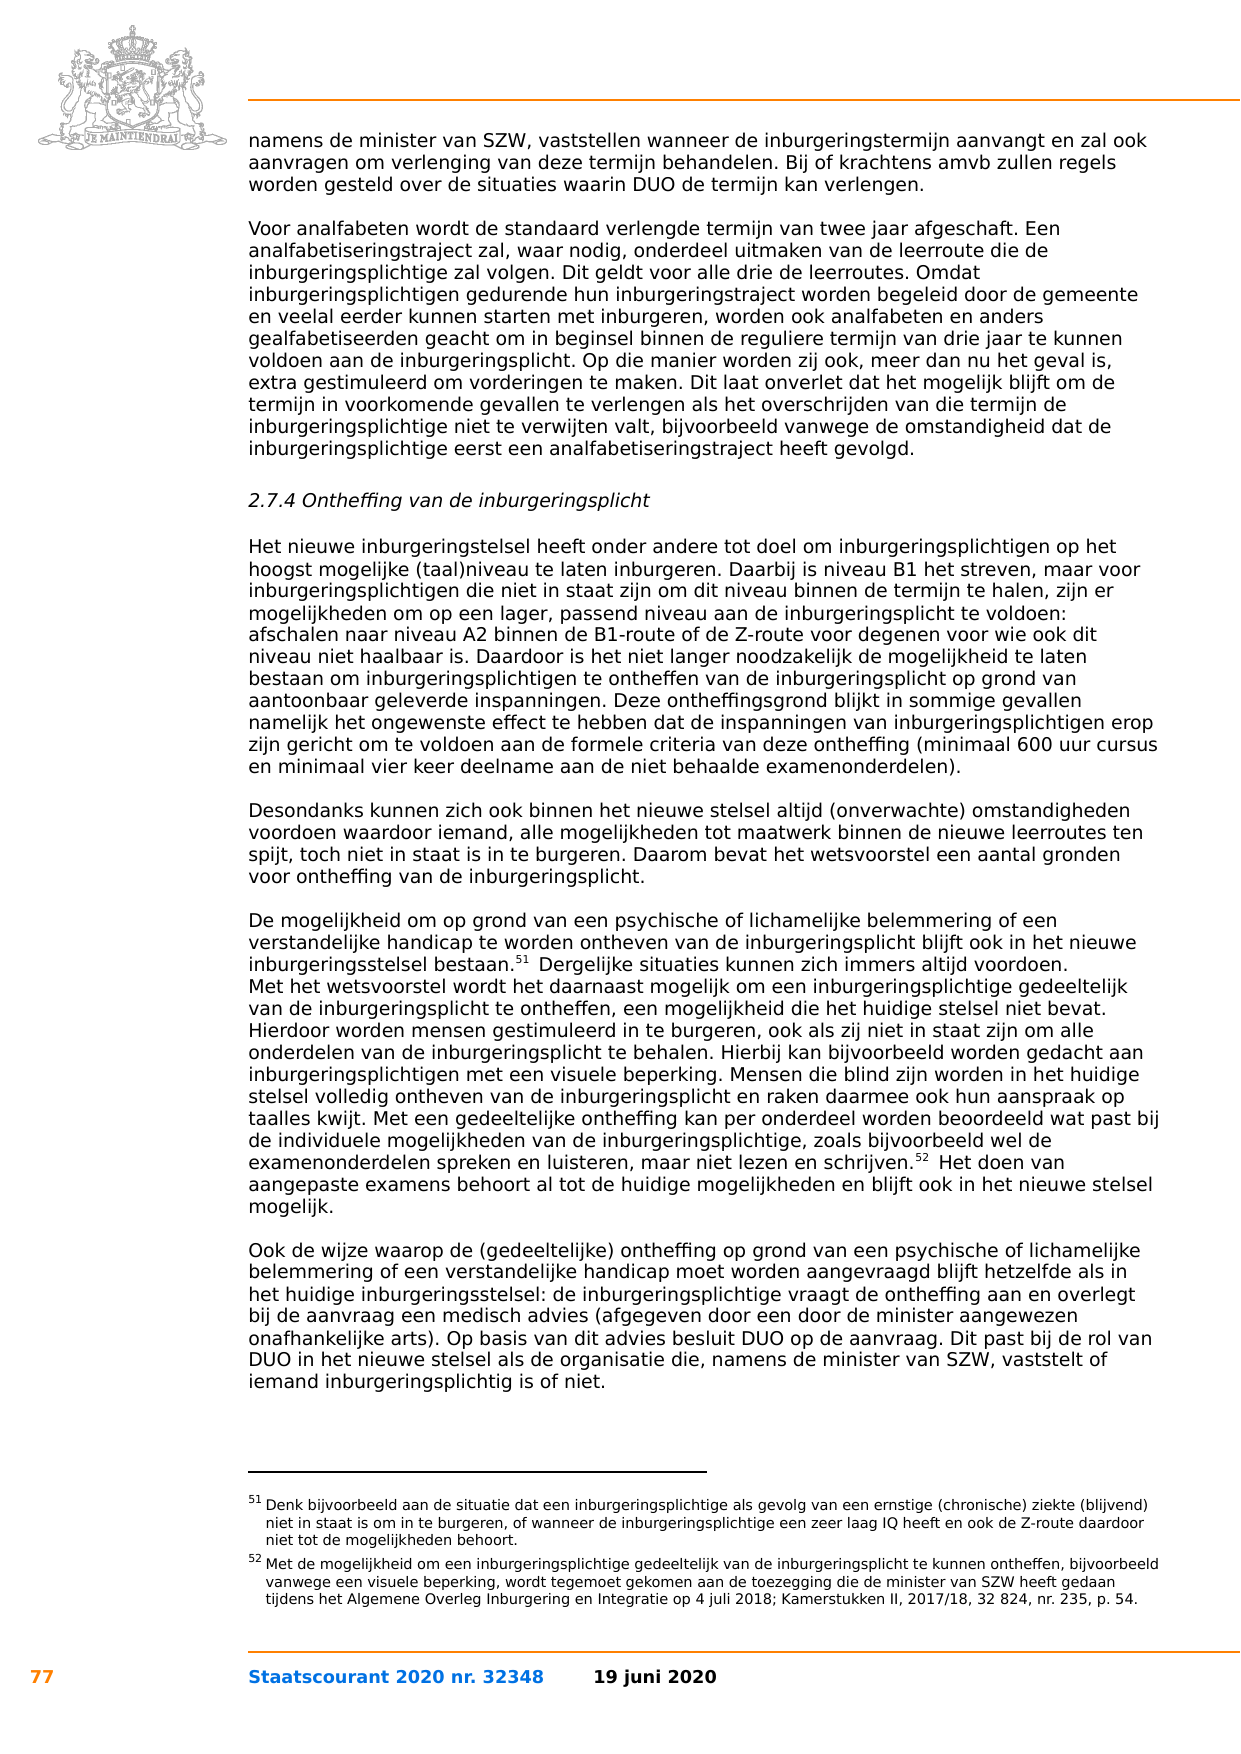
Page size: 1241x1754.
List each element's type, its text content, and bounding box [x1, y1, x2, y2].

text Desondanks kunnen zich ook binnen het nieuwe stelsel altijd (onverwachte) omstandigheden voordoen waardoor iemand, alle mogelijkheden tot maatwerk binnen de nieuwe leerroutes ten spijt, toch niet in staat is in te burgeren. Daarom bevat het wetsvoorstel een aantal gronden voor ontheffing van de inburgeringsplicht. [248, 800, 1163, 888]
picture [38, 25, 227, 150]
text De mogelijkheid om op grond van een psychische of lichamelijke belemmering of een verstandelijke handicap te worden ontheven van de inburgeringsplicht blijft ook in het nieuwe inburgeringsstelsel bestaan. Dergelijke situaties kunnen zich immers altijd voordoen. [248, 910, 1163, 976]
text namens de minister van SZW, vaststellen wanneer de inburgeringstermijn aanvangt en zal ook aanvragen om verlenging van deze termijn behandelen. Bij of krachtens amvb zullen regels worden gesteld over de situaties waarin DUO de termijn kan verlengen. [248, 130, 1163, 196]
text Ook de wijze waarop de (gedeeltelijke) ontheffing op grond van een psychische of lichamelijke belemmering of een verstandelijke handicap moet worden aangevraagd blijft hetzelfde als in het huidige inburgeringsstelsel: de inburgeringsplichtige vraagt de ontheffing aan en overlegt bij de aanvraag een medisch advies (afgegeven door een door de minister aangewezen onafhankelijke arts). Op basis van dit advies besluit DUO op de aanvraag. Dit past bij de rol van DUO in het nieuwe stelsel als de organisatie die, namens de minister van SZW, vaststelt of iemand inburgeringsplichtig is of niet. [248, 1239, 1163, 1393]
text Voor analfabeten wordt de standaard verlengde termijn van twee jaar afgeschaft. Een analfabetiseringstraject zal, waar nodig, onderdeel uitmaken van de leerroute die de inburgeringsplichtige zal volgen. Dit geldt voor alle drie de leerroutes. Omdat inburgeringsplichtigen gedurende hun inburgeringstraject worden begeleid door de gemeente en veelal eerder kunnen starten met inburgeren, worden ook analfabeten en anders gealfabetiseerden geacht om in beginsel binnen de reguliere termijn van drie jaar te kunnen voldoen aan de inburgeringsplicht. Op die manier worden zij ook, meer dan nu het geval is, extra gestimuleerd om vorderingen te maken. Dit laat onverlet dat het mogelijk blijft om de termijn in voorkomende gevallen te verlengen als het overschrijden van die termijn de inburgeringsplichtige niet te verwijten valt, bijvoorbeeld vanwege de omstandigheid dat de inburgeringsplichtige eerst een analfabetiseringstraject heeft gevolgd. [248, 218, 1163, 459]
text Met de mogelijkheid om een inburgeringsplichtige gedeeltelijk van de inburgeringsplicht te kunnen ontheffen, bijvoorbeeld vanwege een visuele beperking, wordt tegemoet gekomen aan de toezegging die de minister van SZW heeft gedaan tijdens het Algemene Overleg Inburgering en Integratie op 4 juli 2018; Kamerstukken II, 2017/18, 32 824, nr. 235, p. 54. [248, 1552, 1163, 1608]
text Het nieuwe inburgeringstelsel heeft onder andere tot doel om inburgeringsplichtigen op het hoogst mogelijke (taal)niveau te laten inburgeren. Daarbij is niveau B1 het streven, maar voor inburgeringsplichtigen die niet in staat zijn om dit niveau binnen de termijn te halen, zijn er mogelijkheden om op een lager, passend niveau aan de inburgeringsplicht te voldoen: afschalen naar niveau A2 binnen de B1-route of de Z-route voor degenen voor wie ook dit niveau niet haalbaar is. Daardoor is het niet langer noodzakelijk de mogelijkheid te laten bestaan om inburgeringsplichtigen te ontheffen van de inburgeringsplicht op grond van aantoonbaar geleverde inspanningen. Deze ontheffingsgrond blijkt in sommige gevallen namelijk het ongewenste effect te hebben dat de inspanningen van inburgeringsplichtigen erop zijn gericht om te voldoen aan de formele criteria van deze ontheffing (minimaal 600 uur cursus en minimaal vier keer deelname aan de niet behaalde examenonderdelen). [248, 536, 1163, 778]
subtitle 2.7.4 Ontheffing van de inburgeringsplicht [248, 489, 1163, 511]
text Denk bijvoorbeeld aan de situatie dat een inburgeringsplichtige als gevolg van een ernstige (chronische) ziekte (blijvend) niet in staat is om in te burgeren, of wanneer de inburgeringsplichtige een zeer laag IQ heeft en ook de Z-route daardoor niet tot de mogelijkheden behoort. [248, 1493, 1163, 1549]
text Met het wetsvoorstel wordt het daarnaast mogelijk om een inburgeringsplichtige gedeeltelijk van de inburgeringsplicht te ontheffen, een mogelijkheid die het huidige stelsel niet bevat. Hierdoor worden mensen gestimuleerd in te burgeren, ook als zij niet in staat zijn om alle onderdelen van de inburgeringsplicht te behalen. Hierbij kan bijvoorbeeld worden gedacht aan inburgeringsplichtigen met een visuele beperking. Mensen die blind zijn worden in het huidige stelsel volledig ontheven van de inburgeringsplicht en raken daarmee ook hun aanspraak op taalles kwijt. Met een gedeeltelijke ontheffing kan per onderdeel worden beoordeeld wat past bij de individuele mogelijkheden van de inburgeringsplichtige, zoals bijvoorbeeld wel de examenonderdelen spreken en luisteren, maar niet lezen en schrijven. Het doen van aangepaste examens behoort al tot de huidige mogelijkheden en blijft ook in het nieuwe stelsel mogelijk. [248, 976, 1163, 1218]
